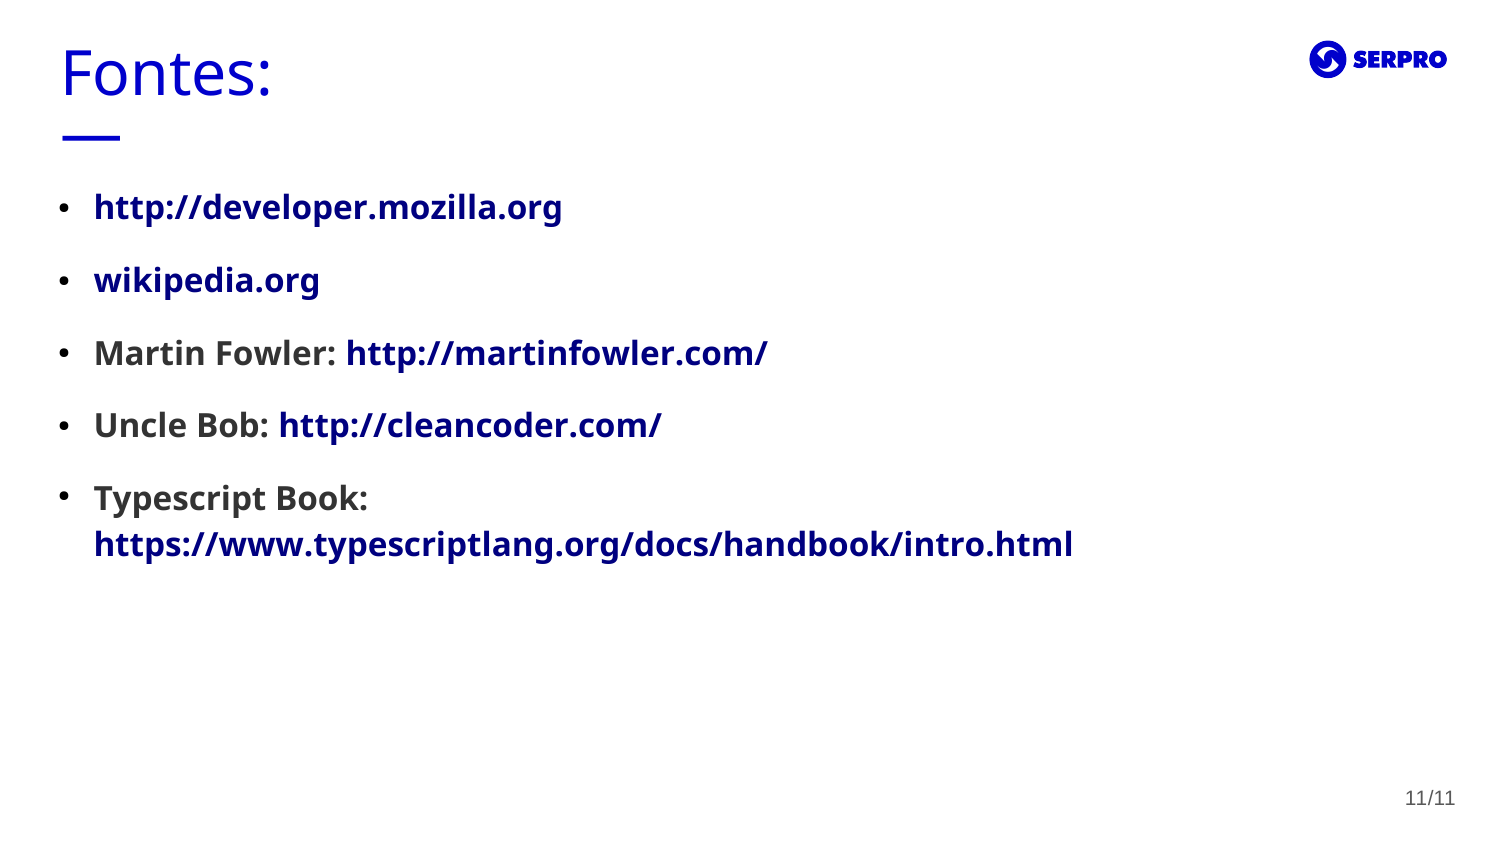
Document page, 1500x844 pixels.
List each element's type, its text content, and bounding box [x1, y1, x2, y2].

slide_number 6/11 [1389, 764, 1480, 830]
picture [1306, 37, 1450, 82]
title Fontes: — [45, 32, 1191, 129]
text_box http://developer.mozilla.org wikipedia.org Martin Fowler: http://martinfowler.com/ Uncle Bob: http://cleancoder.com/ Typescript Book: https://www.typescriptlang.org/docs/handbook/intro.html [58, 179, 1351, 244]
